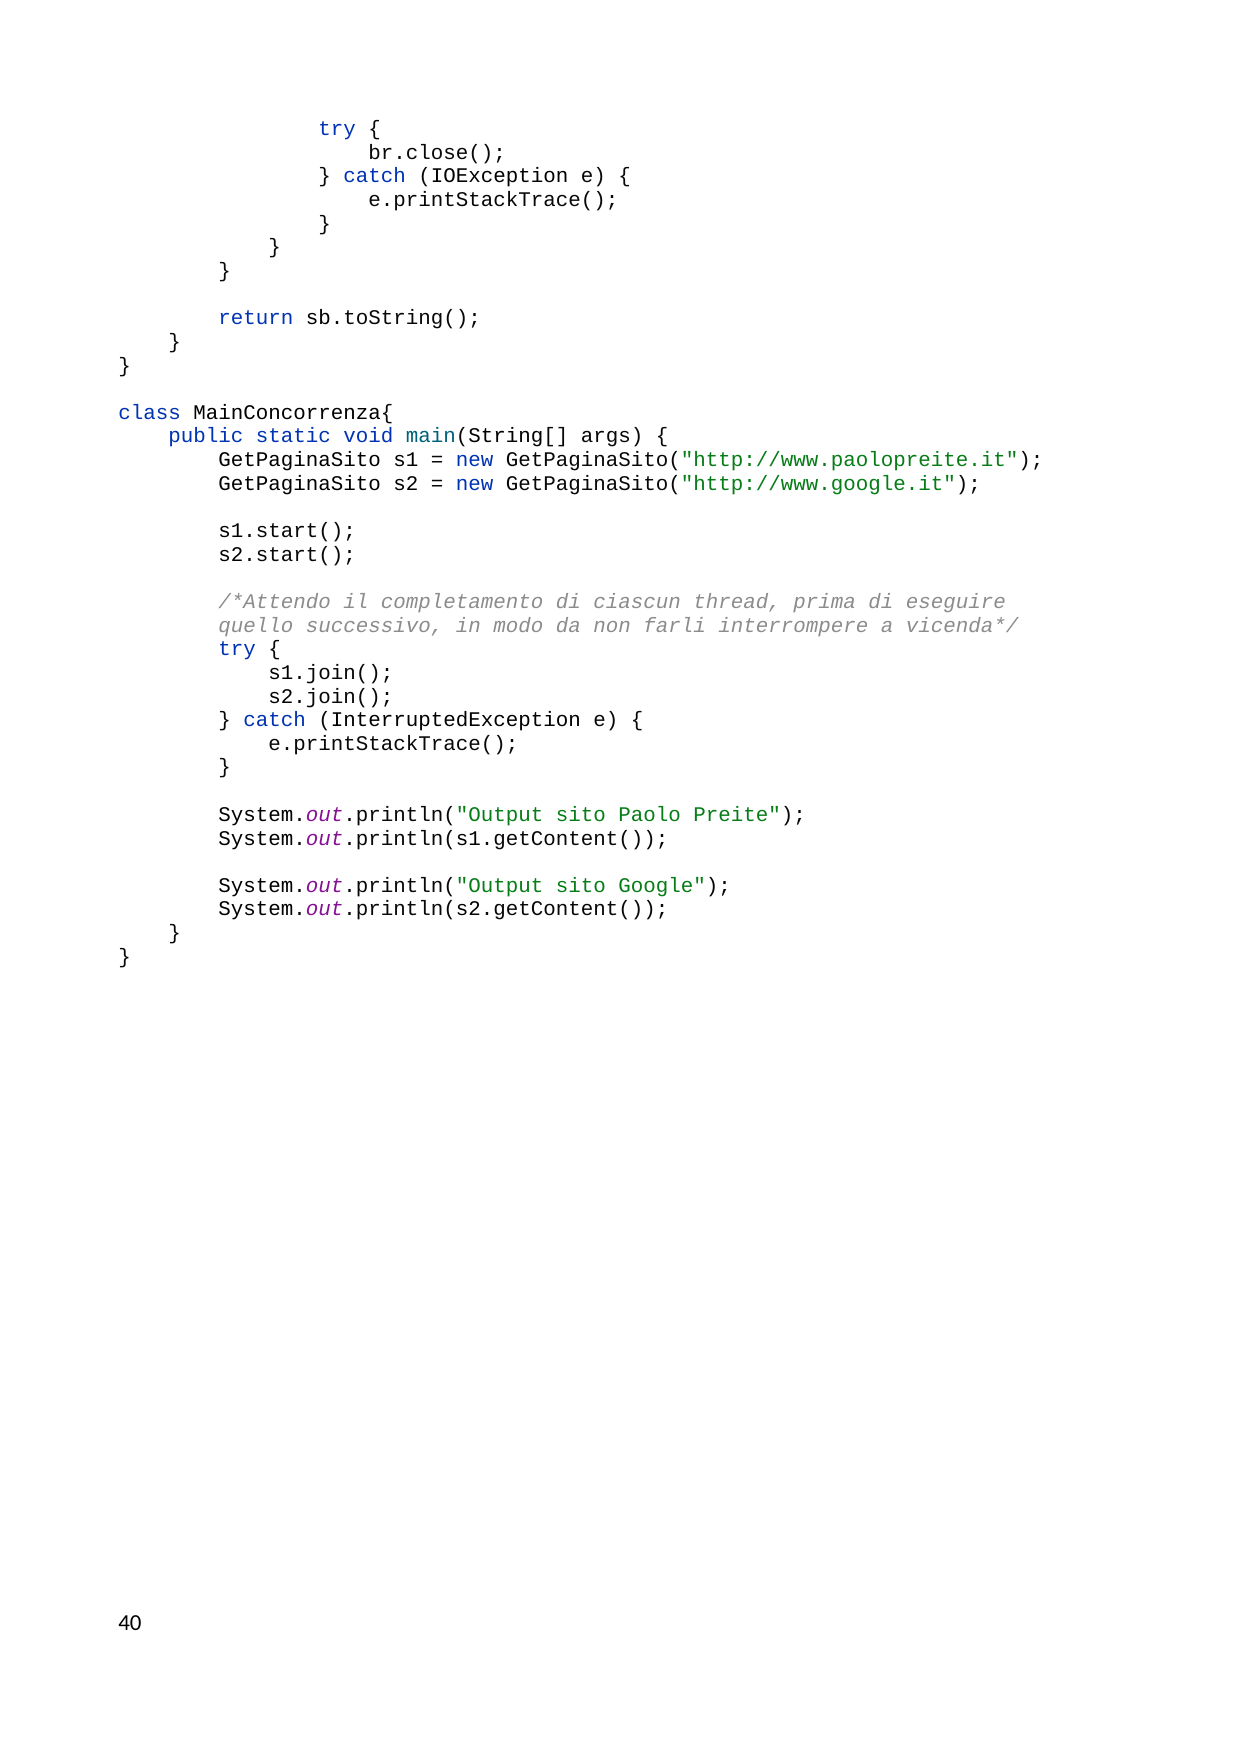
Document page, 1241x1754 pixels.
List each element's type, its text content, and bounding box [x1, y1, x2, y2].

text try { br.close(); } catch (IOException e) { e.printStackTrace(); } } } return sb.toString(); } } class MainConcorrenza{ public static void main(String[] args) { GetPaginaSito s1 = new GetPaginaSito("http://www.paolopreite.it"); GetPaginaSito s2 = new GetPaginaSito("http://www.google.it"); s1.start(); s2.start(); /*Attendo il completamento di ciascun thread, prima di eseguire quello successivo, in modo da non farli interrompere a vicenda*/ try { s1.join(); s2.join(); } catch (InterruptedException e) { e.printStackTrace(); } System.out.println("Output sito Paolo Preite"); System.out.println(s1.getContent()); System.out.println("Output sito Google"); System.out.println(s2.getContent()); } } [118, 118, 1122, 1025]
